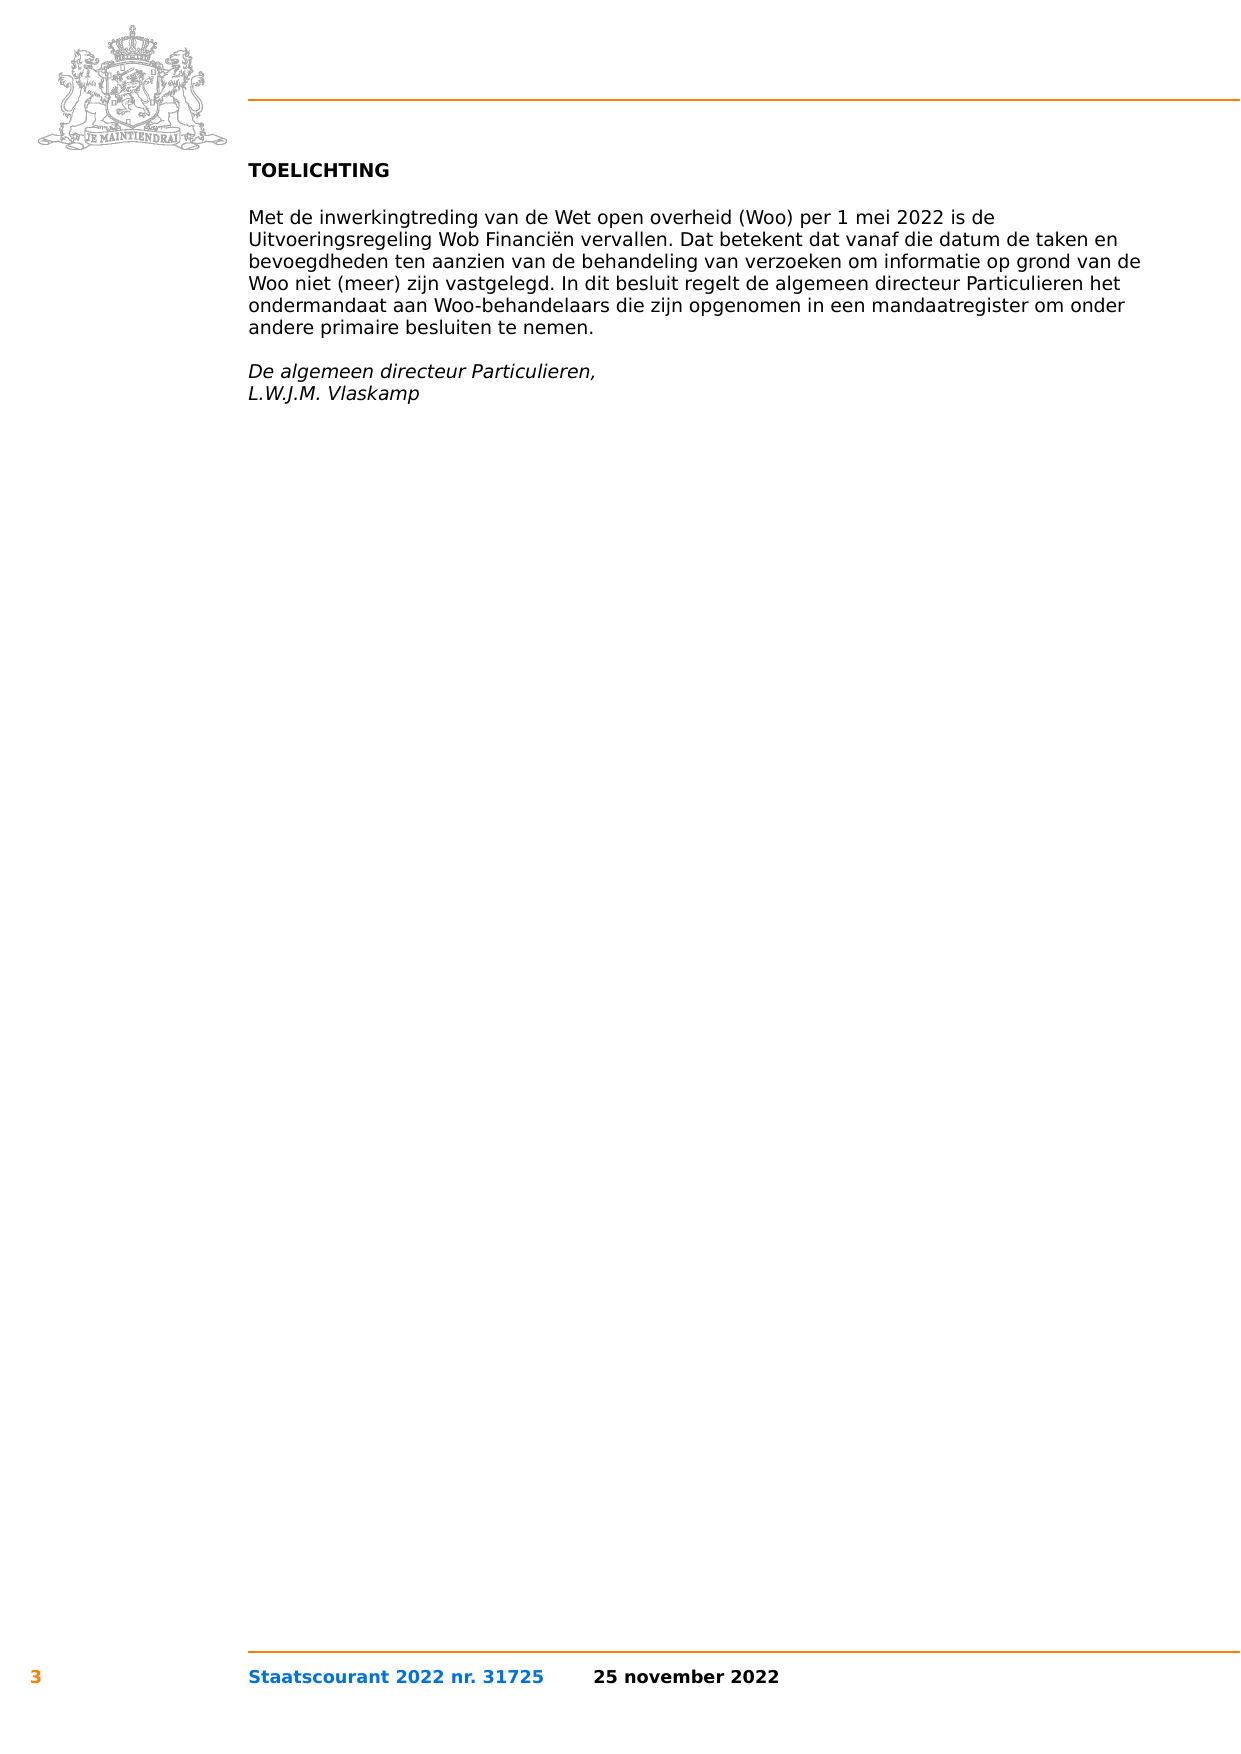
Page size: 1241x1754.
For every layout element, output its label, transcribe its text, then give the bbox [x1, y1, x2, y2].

subtitle TOELICHTING [248, 160, 1163, 182]
picture [38, 25, 227, 150]
text Met de inwerkingtreding van de Wet open overheid (Woo) per 1 mei 2022 is de Uitvoeringsregeling Wob Financiën vervallen. Dat betekent dat vanaf die datum de taken en bevoegdheden ten aanzien van de behandeling van verzoeken om informatie op grond van de Woo niet (meer) zijn vastgelegd. In dit besluit regelt de algemeen directeur Particulieren het ondermandaat aan Woo-behandelaars die zijn opgenomen in een mandaatregister om onder andere primaire besluiten te nemen. [248, 207, 1163, 339]
text De algemeen directeur Particulieren, L.W.J.M. Vlaskamp [248, 361, 1163, 404]
